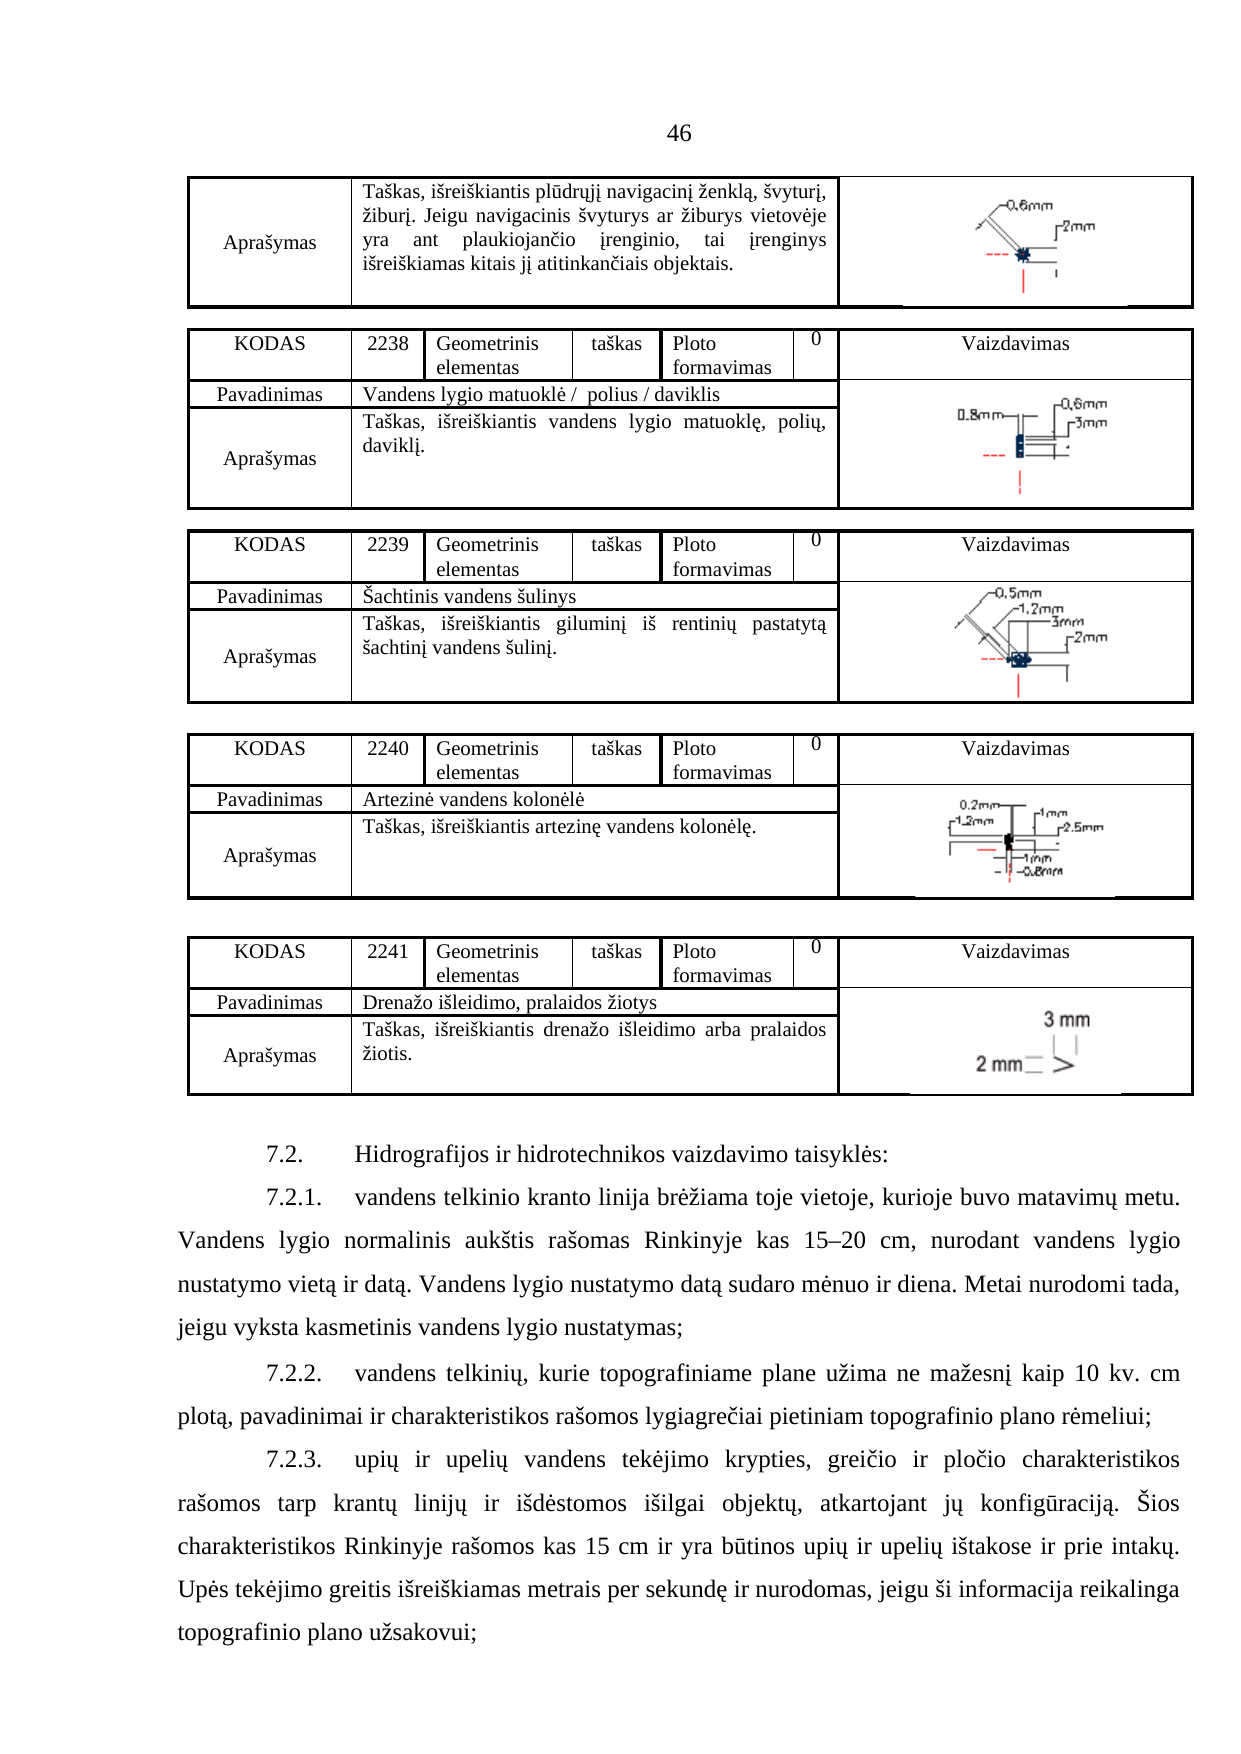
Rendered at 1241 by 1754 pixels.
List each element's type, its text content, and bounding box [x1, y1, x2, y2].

table_cell Taškas, išreiškiantis plūdrųjį navigacinį ženklą, švyturį, žiburį. Jeigu navigacinis švyturys ar žiburys vietovėje yra ant plaukiojančio įrenginio, tai įrenginys išreiškiamas kitais jį atitinkančiais objektais. [352, 179, 837, 305]
table_header 2239 [352, 533, 423, 581]
table_header 2238 [352, 331, 423, 379]
text 7.2. Hidrografijos ir hidrotechnikos vaizdavimo taisyklės: [177, 1139, 1181, 1168]
table_cell Pavadinimas [190, 990, 351, 1014]
table_header Geometrinis elementas [426, 736, 572, 784]
table_cell [840, 785, 1191, 896]
table_cell Aprašymas [190, 409, 351, 507]
table_cell [840, 988, 1191, 1093]
table_cell Pavadinimas [190, 584, 351, 608]
table_header taškas [573, 736, 659, 784]
table_cell Taškas, išreiškiantis vandens lygio matuoklę, polių, daviklį. [352, 409, 837, 507]
table_cell Pavadinimas [190, 382, 351, 406]
table_cell Taškas, išreiškiantis giluminį iš rentinių pastatytą šachtinį vandens šulinį. [352, 611, 837, 701]
table_header Vaizdavimas [840, 939, 1191, 987]
table_cell Vandens lygio matuoklė / polius / daviklis [352, 382, 837, 406]
table_header Geometrinis elementas [426, 939, 572, 987]
table_header Vaizdavimas [840, 331, 1191, 379]
table_cell [840, 582, 1191, 701]
table_header Ploto formavimas [663, 331, 793, 379]
table_header 2240 [352, 736, 423, 784]
table_header KODAS [190, 939, 351, 987]
table_header  [794, 533, 837, 581]
table_cell Taškas, išreiškiantis drenažo išleidimo arba pralaidos žiotis. [352, 1017, 837, 1093]
table_cell [840, 380, 1191, 507]
table_header Ploto formavimas [663, 939, 793, 987]
table_cell [840, 177, 1191, 305]
table_header KODAS [190, 533, 351, 581]
table_header Ploto formavimas [663, 533, 793, 581]
text 7.2.1. vandens telkinio kranto linija brėžiama toje vietoje, kurioje buvo matavimų metu. Vandens lygio normalinis aukštis rašomas Rinkinyje kas 15–20 cm, nurodant vandens lygio nustatymo vietą ir datą. Vandens lygio nustatymo datą sudaro mėnuo ir diena. Metai nurodomi tada, jeigu vyksta kasmetinis vandens lygio nustatymas; [177, 1182, 1181, 1341]
table_header Vaizdavimas [840, 533, 1191, 581]
text 7.2.2. vandens telkinių, kurie topografiniame plane užima ne mažesnį kaip 10 kv. cm plotą, pavadinimai ir charakteristikos rašomos lygiagrečiai pietiniam topografinio plano rėmeliui; [177, 1355, 1181, 1430]
table_header  [794, 939, 837, 987]
table_header 2241 [352, 939, 423, 987]
table_header KODAS [190, 331, 351, 379]
table_header Geometrinis elementas [426, 331, 572, 379]
table_header Ploto formavimas [663, 736, 793, 784]
table_header taškas [573, 939, 659, 987]
table_cell Aprašymas [190, 179, 351, 305]
table_cell Aprašymas [190, 814, 351, 896]
table_header  [794, 736, 837, 784]
table_cell Šachtinis vandens šulinys [352, 584, 837, 608]
table_cell Aprašymas [190, 1017, 351, 1093]
table_cell Artezinė vandens kolonėlė [352, 787, 837, 811]
table_header Geometrinis elementas [426, 533, 572, 581]
table_header taškas [573, 533, 659, 581]
table_header Vaizdavimas [840, 736, 1191, 784]
table_cell Taškas, išreiškiantis artezinę vandens kolonėlę. [352, 814, 837, 896]
table_header taškas [573, 331, 659, 379]
text 7.2.3. upių ir upelių vandens tekėjimo krypties, greičio ir pločio charakteristikos rašomos tarp krantų linijų ir išdėstomos išilgai objektų, atkartojant jų konfigūraciją. Šios charakteristikos Rinkinyje rašomos kas 15 cm ir yra būtinos upių ir upelių ištakose ir prie intakų. Upės tekėjimo greitis išreiškiamas metrais per sekundę ir nurodomas, jeigu ši informacija reikalinga topografinio plano užsakovui; [177, 1444, 1181, 1646]
table_header  [794, 331, 837, 379]
table_cell Drenažo išleidimo, pralaidos žiotys [352, 990, 837, 1014]
table_cell Aprašymas [190, 611, 351, 701]
table_cell Pavadinimas [190, 787, 351, 811]
table_header KODAS [190, 736, 351, 784]
